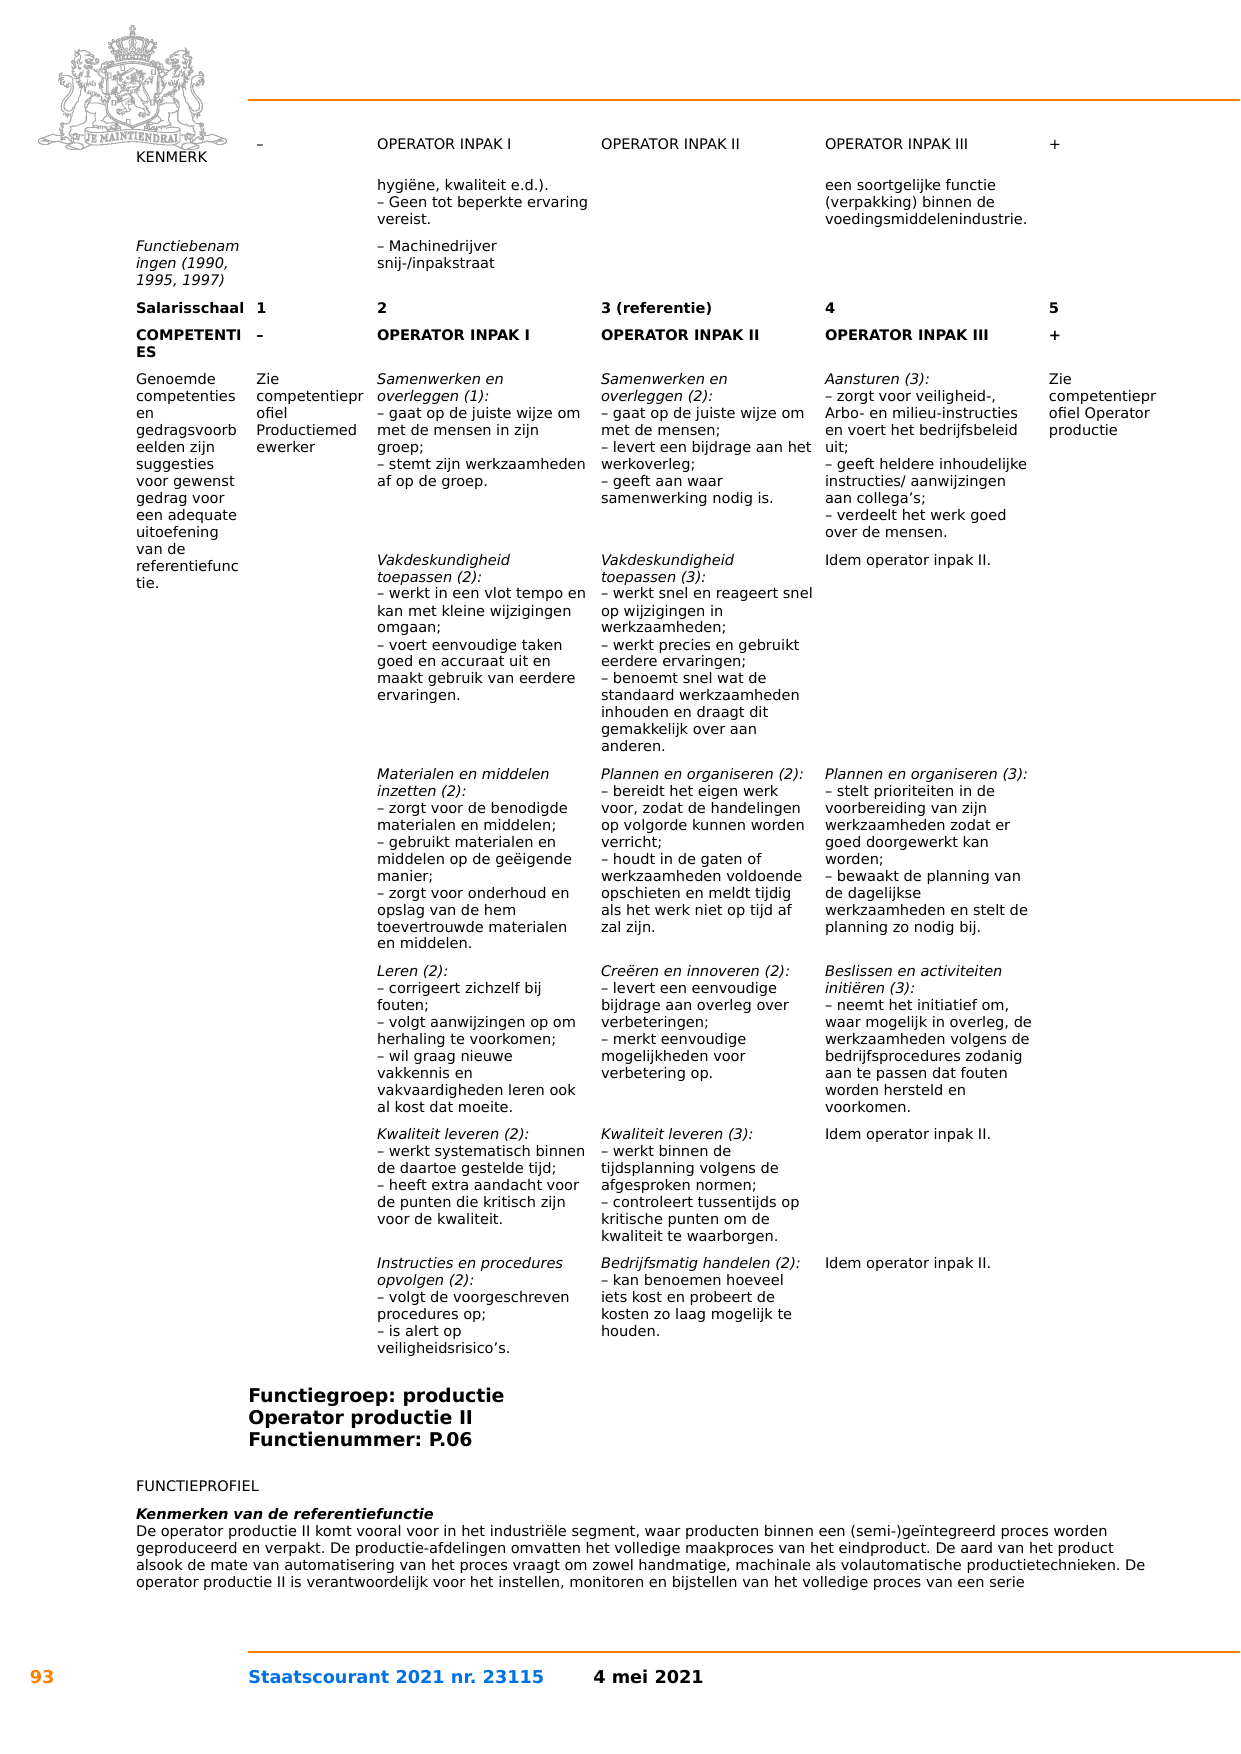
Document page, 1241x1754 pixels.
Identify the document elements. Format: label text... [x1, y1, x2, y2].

table_cell Samenwerken en overleggen (2): – gaat op de juiste wijze om met de mensen; – levert een bijdrage aan het werkoverleg; – geeft aan waar samenwerking nodig is. [596, 367, 818, 546]
table_header OPERATOR INPAK I [371, 131, 594, 171]
table_cell Materialen en middelen inzetten (2): – zorgt voor de benodigde materialen en middelen; – gebruikt materialen en middelen op de geëigende manier; – zorgt voor onderhoud en opslag van de hem toevertrouwde materialen en middelen. [371, 761, 594, 957]
table_cell [1043, 172, 1163, 294]
picture [38, 25, 227, 150]
text Operator productie II [248, 1407, 1163, 1429]
table_cell 5 [1043, 295, 1163, 321]
table_cell Creëren en innoveren (2): – levert een eenvoudige bijdrage aan overleg over verbeteringen; – merkt eenvoudige mogelijkheden voor verbetering op. [596, 958, 818, 1120]
table_cell Instructies en procedures opvolgen (2): – volgt de voorgeschreven procedures op; – is alert op veiligheidsrisico’s. [371, 1251, 594, 1362]
table_cell Aansturen (3): – zorgt voor veiligheid-, Arbo- en milieu-instructies en voert het bedrijfsbeleid uit; – geeft heldere inhoudelijke instructies/ aanwijzingen aan collega’s; – verdeelt het werk goed over de mensen. [819, 367, 1042, 546]
table_cell [251, 172, 370, 294]
table_cell Idem operator inpak II. [819, 1121, 1042, 1249]
table_cell Leren (2): – corrigeert zichzelf bij fouten; – volgt aanwijzingen op om herhaling te voorkomen; – wil graag nieuwe vakkennis en vakvaardigheden leren ook al kost dat moeite. [371, 958, 594, 1120]
table_cell Idem operator inpak II. [819, 547, 1042, 760]
table_cell Genoemde competenties en gedragsvoorbeelden zijn suggesties voor gewenst gedrag voor een adequate uitoefening van de referentiefunctie. [131, 367, 250, 1362]
table_cell Idem operator inpak II. [819, 1251, 1042, 1362]
table_cell OPERATOR INPAK III [819, 322, 1042, 366]
table_cell 4 [819, 295, 1042, 321]
table_cell Samenwerken en overleggen (1): – gaat op de juiste wijze om met de mensen in zijn groep; – stemt zijn werkzaamheden af op de groep. [371, 367, 594, 546]
table_header KENMERK [131, 131, 250, 171]
table_cell Vakdeskundigheid toepassen (3): – werkt snel en reageert snel op wijzigingen in werkzaamheden; – werkt precies en gebruikt eerdere ervaringen; – benoemt snel wat de standaard werkzaamheden inhouden en draagt dit gemakkelijk over aan anderen. [596, 547, 818, 760]
table_cell Plannen en organiseren (3): – stelt prioriteiten in de voorbereiding van zijn werkzaamheden zodat er goed doorgewerkt kan worden; – bewaakt de planning van de dagelijkse werkzaamheden en stelt de planning zo nodig bij. [819, 761, 1042, 957]
table_cell [131, 172, 250, 232]
table_cell Zie competentieprofiel Operator productie [1043, 367, 1163, 1362]
table_cell OPERATOR INPAK II [596, 322, 818, 366]
table_cell hygiëne, kwaliteit e.d.). – Geen tot beperkte ervaring vereist. [371, 172, 594, 232]
table_cell Kwaliteit leveren (3): – werkt binnen de tijdsplanning volgens de afgesproken normen; – controleert tussentijds op kritische punten om de kwaliteit te waarborgen. [596, 1121, 818, 1249]
table_cell Vakdeskundigheid toepassen (2): – werkt in een vlot tempo en kan met kleine wijzigingen omgaan; – voert eenvoudige taken goed en accuraat uit en maakt gebruik van eerdere ervaringen. [371, 547, 594, 760]
table_cell COMPETENTIES [131, 322, 250, 366]
table_cell 2 [371, 295, 594, 321]
table_cell Kenmerken van de referentiefunctie De operator productie II komt vooral voor in het industriële segment, waar producten binnen een (semi-)geïntegreerd proces worden geproduceerd en verpakt. De productie-afdelingen omvatten het volledige maakproces van het eindproduct. De aard van het product alsook de mate van automatisering van het proces vraagt om zowel handmatige, machinale als volautomatische productietechnieken. De operator productie II is verantwoordelijk voor het instellen, monitoren en bijstellen van het volledige proces van een serie [131, 1501, 1163, 1595]
table_cell Salarisschaal [131, 295, 250, 321]
table_cell Beslissen en activiteiten initiëren (3): – neemt het initiatief om, waar mogelijk in overleg, de werkzaamheden volgens de bedrijfsprocedures zodanig aan te passen dat fouten worden hersteld en voorkomen. [819, 958, 1042, 1120]
table_cell een soortgelijke functie (verpakking) binnen de voedingsmiddelenindustrie. [819, 172, 1042, 232]
table_header OPERATOR INPAK III [819, 131, 1042, 171]
table_cell OPERATOR INPAK I [371, 322, 594, 366]
table_cell + [1043, 322, 1163, 366]
table_cell [596, 234, 818, 294]
table_cell Functiebenamingen (1990, 1995, 1997) [131, 234, 250, 294]
table_cell Bedrijfsmatig handelen (2): – kan benoemen hoeveel iets kost en probeert de kosten zo laag mogelijk te houden. [596, 1251, 818, 1362]
table_cell Zie competentieprofiel Productiemedewerker [251, 367, 370, 1362]
table_cell Kwaliteit leveren (2): – werkt systematisch binnen de daartoe gestelde tijd; – heeft extra aandacht voor de punten die kritisch zijn voor de kwaliteit. [371, 1121, 594, 1249]
table_cell 3 (referentie) [596, 295, 818, 321]
table_cell – Machinedrijver snij-/inpakstraat [371, 234, 594, 294]
table_cell Plannen en organiseren (2): – bereidt het eigen werk voor, zodat de handelingen op volgorde kunnen worden verricht; – houdt in de gaten of werkzaamheden voldoende opschieten en meldt tijdig als het werk niet op tijd af zal zijn. [596, 761, 818, 957]
table_header FUNCTIEPROFIEL [131, 1474, 1163, 1500]
table_cell – [251, 322, 370, 366]
table_cell 1 [251, 295, 370, 321]
table_header OPERATOR INPAK II [596, 131, 818, 171]
table_cell [596, 172, 818, 232]
text Functienummer: P.06 [248, 1429, 1163, 1451]
text Functiegroep: productie [248, 1385, 1163, 1407]
table_header – [251, 131, 370, 171]
table_cell [819, 234, 1042, 294]
table_header + [1043, 131, 1163, 171]
